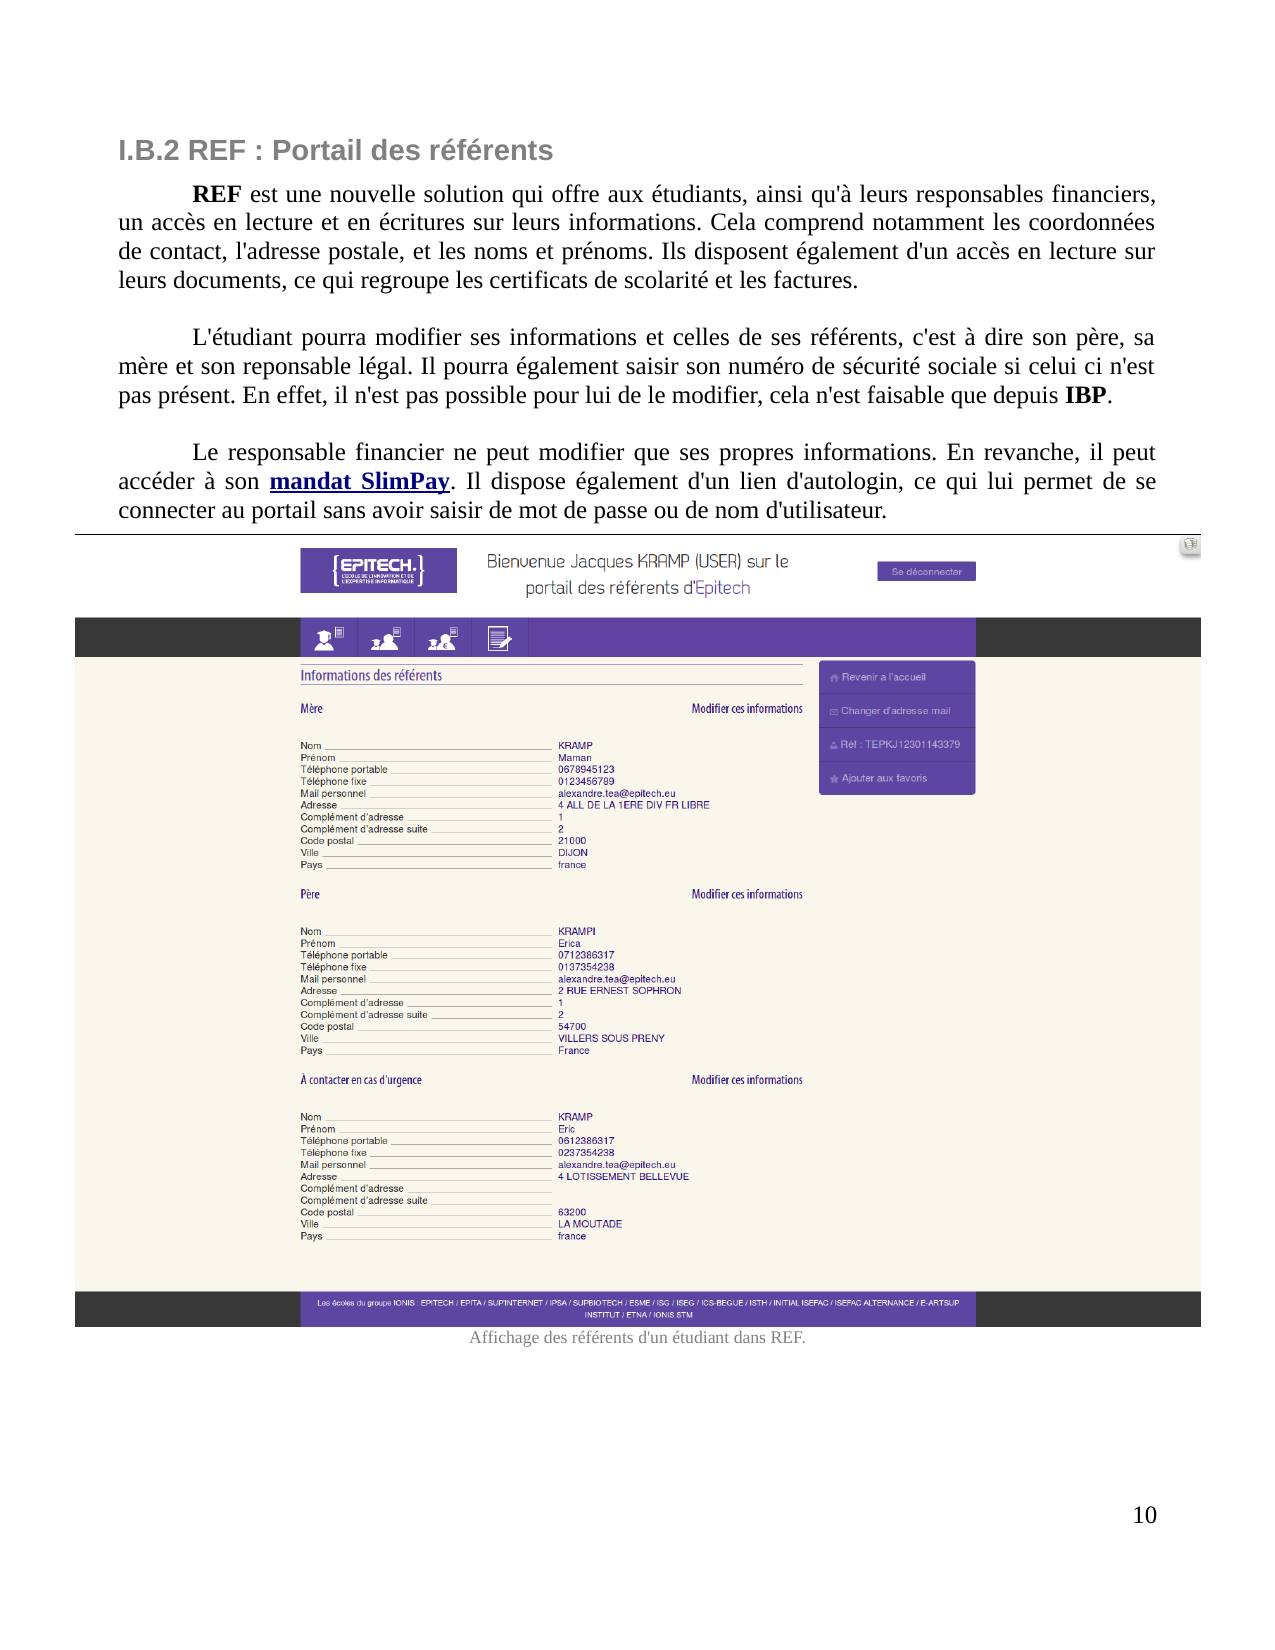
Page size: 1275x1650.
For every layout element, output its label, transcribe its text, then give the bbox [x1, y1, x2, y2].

subtitle I.B.2 REF : Portail des référents [118, 133, 1157, 166]
text L'étudiant pourra modifier ses informations et celles de ses référents, c'est à dire son père, sa mère et son reponsable légal. Il pourra également saisir son numéro de sécurité sociale si celui ci n'est pas présent. En effet, il n'est pas possible pour lui de le modifier, cela n'est faisable que depuis IBP. [118, 322, 1157, 409]
text [118, 524, 1157, 534]
text REF est une nouvelle solution qui offre aux étudiants, ainsi qu'à leurs responsables financiers, un accès en lecture et en écritures sur leurs informations. Cela comprend notamment les coordonnées de contact, l'adresse postale, et les noms et prénoms. Ils disposent également d'un accès en lecture sur leurs documents, ce qui regroupe les certificats de scolarité et les factures. [118, 179, 1157, 294]
text Affichage des référents d'un étudiant dans REF. [118, 1327, 1157, 1347]
picture [75, 534, 1201, 1327]
text Le responsable financier ne peut modifier que ses propres informations. En revanche, il peut accéder à son mandat SlimPay. Il dispose également d'un lien d'autologin, ce qui lui permet de se connecter au portail sans avoir saisir de mot de passe ou de nom d'utilisateur. [118, 437, 1157, 524]
